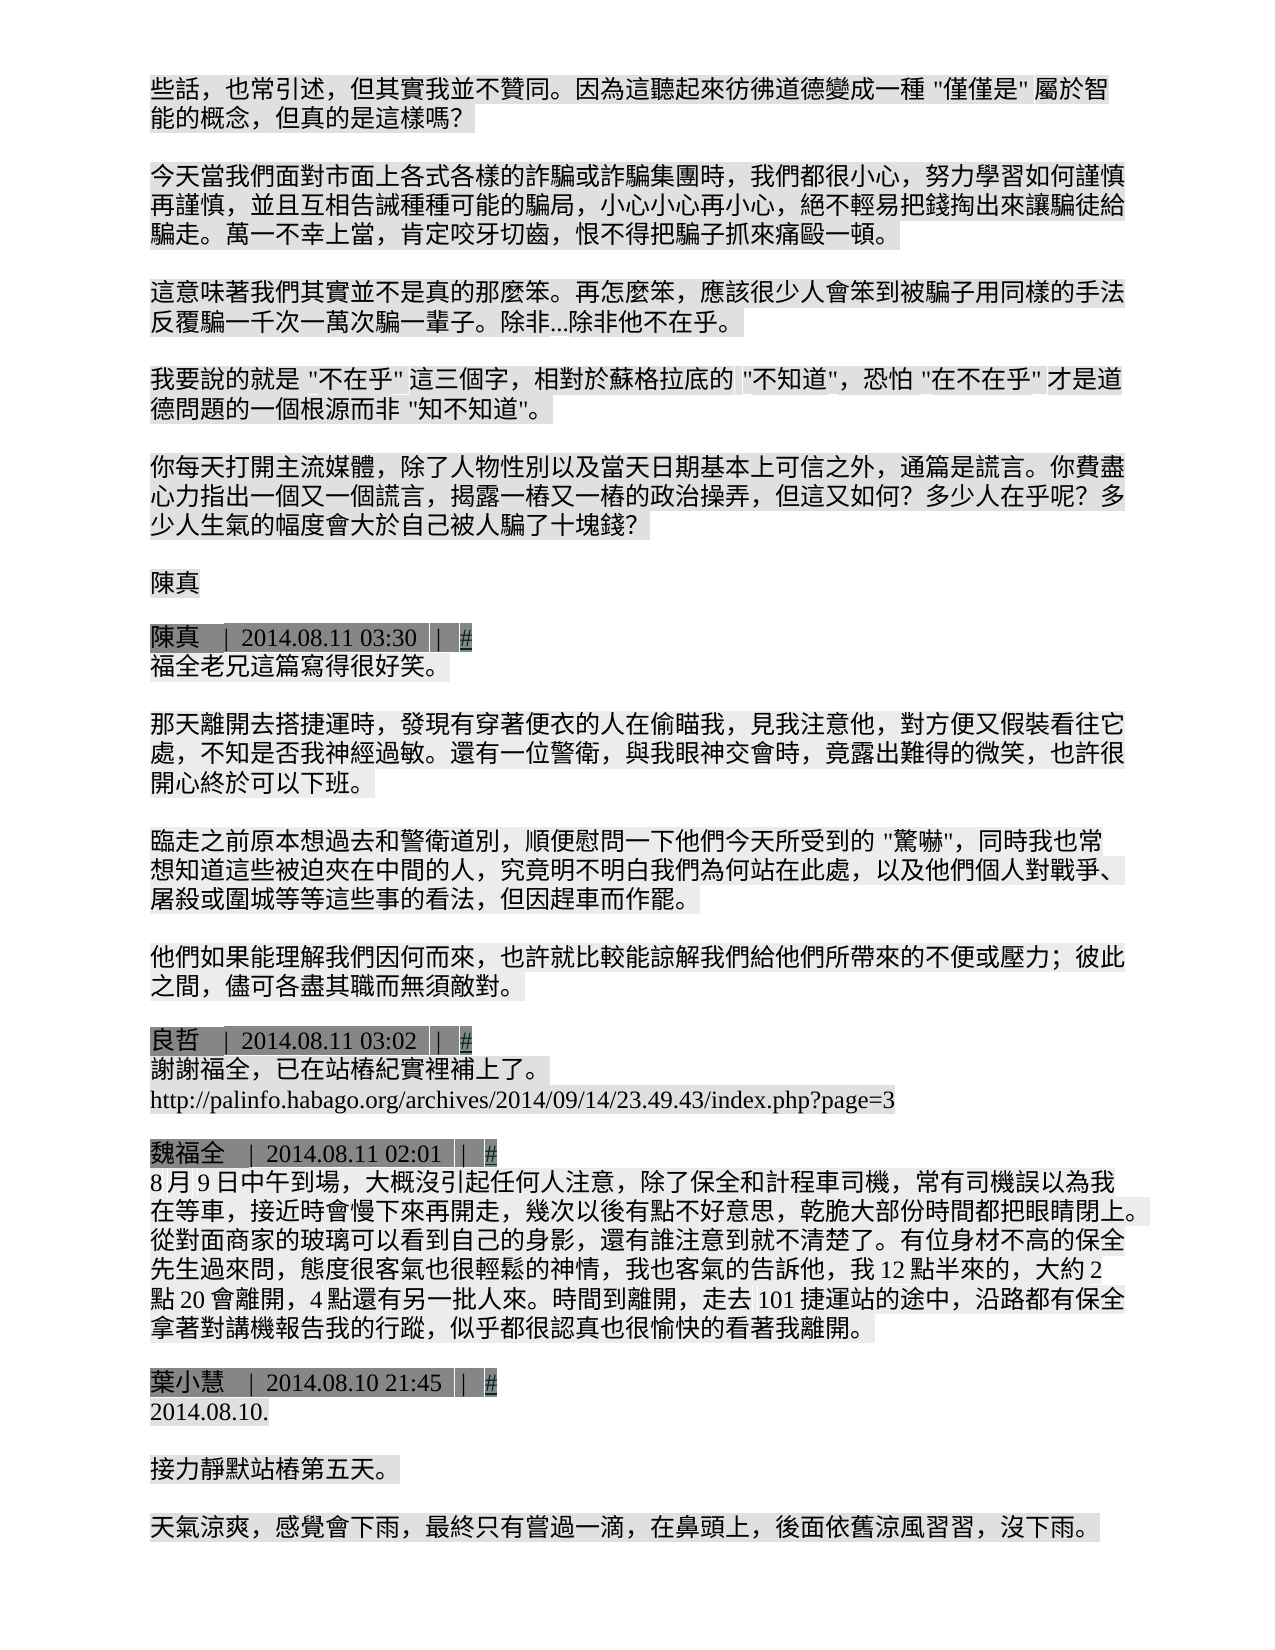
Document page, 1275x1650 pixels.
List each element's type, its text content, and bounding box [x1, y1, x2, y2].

text 謝謝福全，已在站樁紀實裡補上了。 http://palinfo.habago.org/archives/2014/09/14/23.49.43/index.php?page=3 [150, 1056, 1125, 1114]
text 葉小慧 | 2014.08.10 21:45 | # [150, 1368, 1125, 1397]
text 些話，也常引述，但其實我並不贊同。因為這聽起來彷彿道德變成一種 "僅僅是" 屬於智能的概念，但真的是這樣嗎？ 今天當我們面對市面上各式各樣的詐騙或詐騙集團時，我們都很小心，努力學習如何謹慎再謹慎，並且互相告誡種種可能的騙局，小心小心再小心，絕不輕易把錢掏出來讓騙徒給騙走。萬一不幸上當，肯定咬牙切齒，恨不得把騙子抓來痛毆一頓。 這意味著我們其實並不是真的那麼笨。再怎麼笨，應該很少人會笨到被騙子用同樣的手法反覆騙一千次一萬次騙一輩子。除非...除非他不在乎。 我要說的就是 "不在乎" 這三個字，相對於蘇格拉底的 "不知道"，恐怕 "在不在乎" 才是道德問題的一個根源而非 "知不知道"。 你每天打開主流媒體，除了人物性別以及當天日期基本上可信之外，通篇是謊言。你費盡心力指出一個又一個謊言，揭露一樁又一樁的政治操弄，但這又如何？多少人在乎呢？多少人生氣的幅度會大於自己被人騙了十塊錢？ 陳真 [150, 75, 1125, 598]
text 魏福全 | 2014.08.11 02:01 | # [150, 1139, 1125, 1168]
text 2014.08.10. 接力靜默站樁第五天。 天氣涼爽，感覺會下雨，最終只有嘗過一滴，在鼻頭上，後面依舊涼風習習，沒下雨。 [150, 1397, 1125, 1571]
text 良哲 | 2014.08.11 03:02 | # [150, 1026, 1125, 1056]
text 8月9日中午到場，大概沒引起任何人注意，除了保全和計程車司機，常有司機誤以為我在等車，接近時會慢下來再開走，幾次以後有點不好意思，乾脆大部份時間都把眼睛閉上。從對面商家的玻璃可以看到自己的身影，還有誰注意到就不清楚了。有位身材不高的保全先生過來問，態度很客氣也很輕鬆的神情，我也客氣的告訴他，我12點半來的，大約2點20會離開，4點還有另一批人來。時間到離開，走去101捷運站的途中，沿路都有保全拿著對講機報告我的行蹤，似乎都很認真也很愉快的看著我離開。 [150, 1168, 1125, 1343]
text 福全老兄這篇寫得很好笑。 那天離開去搭捷運時，發現有穿著便衣的人在偷瞄我，見我注意他，對方便又假裝看往它處，不知是否我神經過敏。還有一位警衛，與我眼神交會時，竟露出難得的微笑，也許很開心終於可以下班。 臨走之前原本想過去和警衛道別，順便慰問一下他們今天所受到的 "驚嚇"，同時我也常想知道這些被迫夾在中間的人，究竟明不明白我們為何站在此處，以及他們個人對戰爭、屠殺或圍城等等這些事的看法，但因趕車而作罷。 他們如果能理解我們因何而來，也許就比較能諒解我們給他們所帶來的不便或壓力；彼此之間，儘可各盡其職而無須敵對。 [150, 653, 1125, 1001]
text 陳真 | 2014.08.11 03:30 | # [150, 623, 1125, 653]
